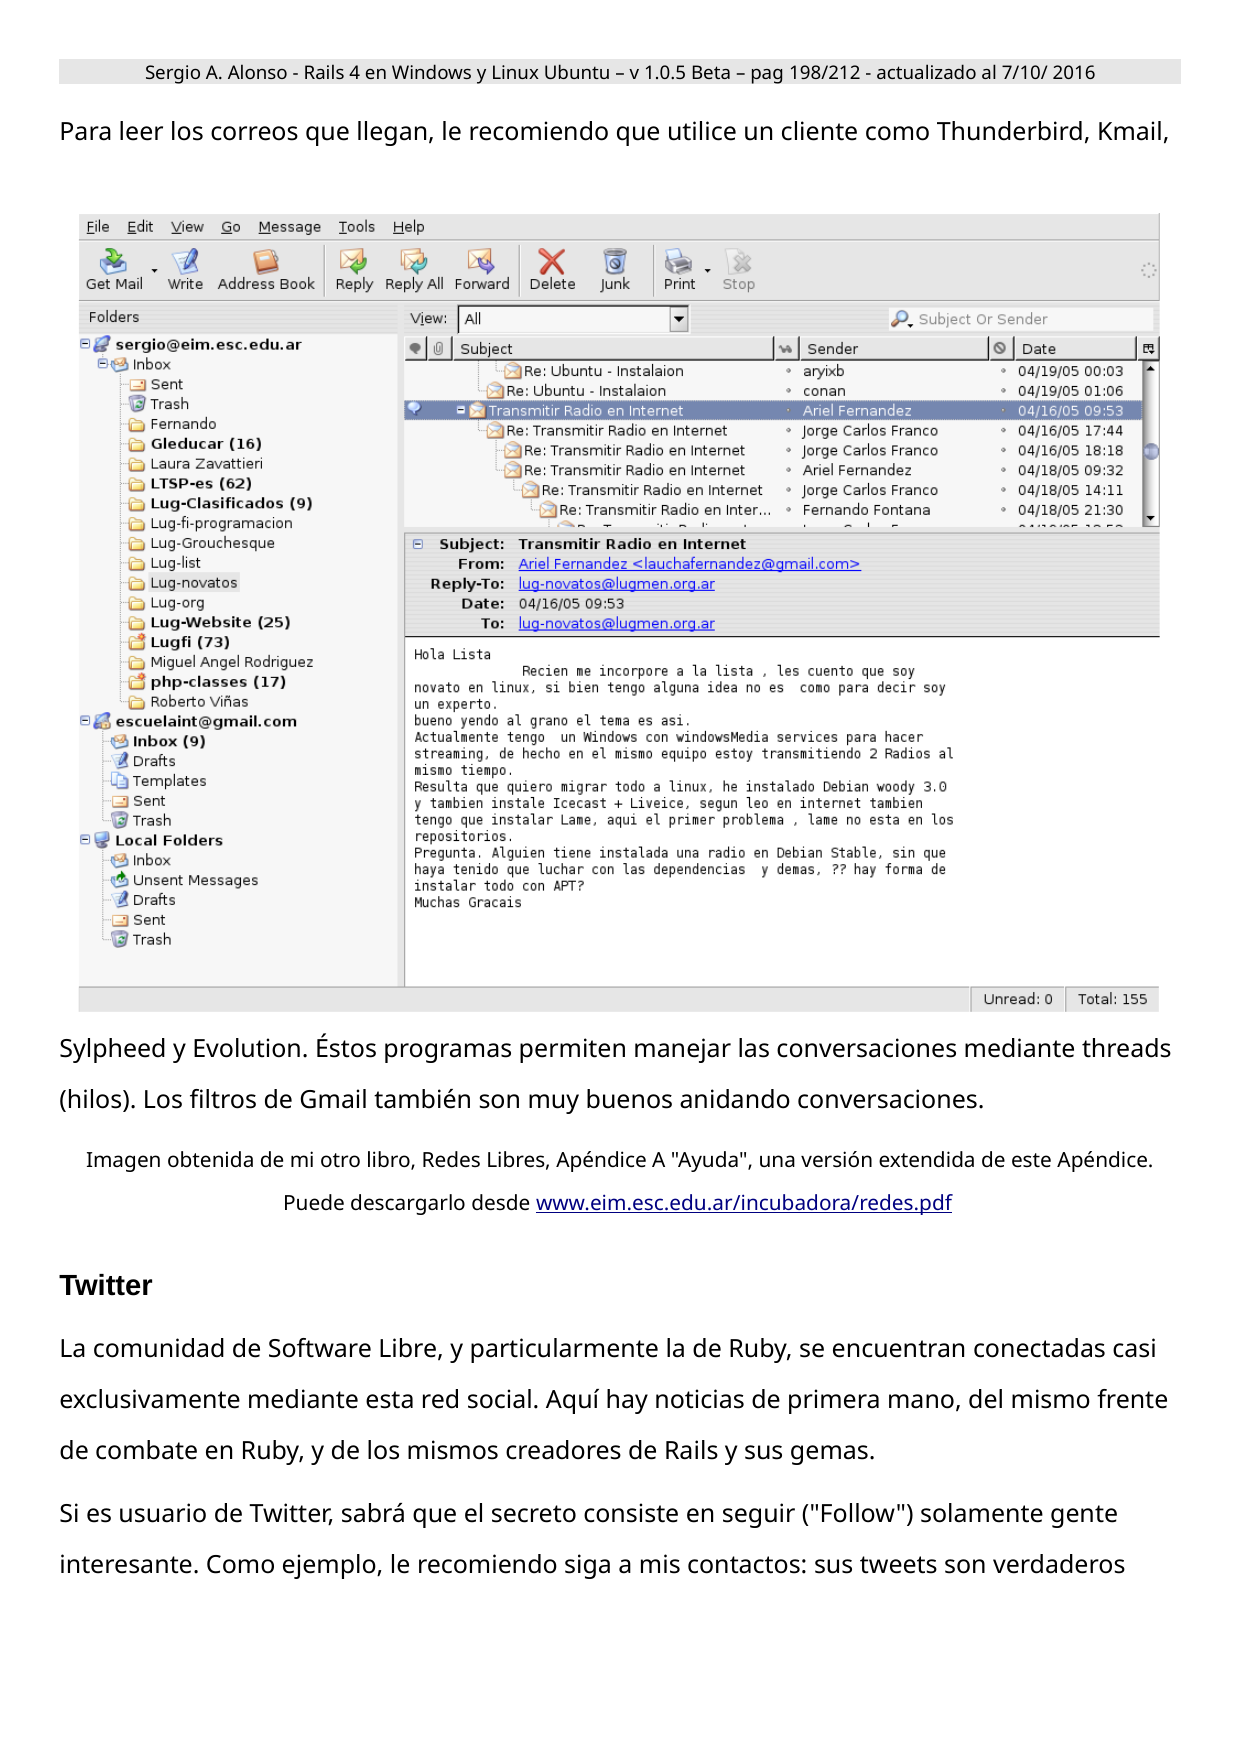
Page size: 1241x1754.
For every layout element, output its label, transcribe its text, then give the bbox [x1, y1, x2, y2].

text Imagen obtenida de mi otro libro, Redes Libres, Apéndice A "Ayuda", una versión extendida de este Apéndice. Puede descargarlo desde www.eim.esc.edu.ar/incubadora/redes.pdf [59, 1145, 1181, 1216]
text Si es usuario de Twitter, sabrá que el secreto consiste en seguir ("Follow") solamente gente interesante. Como ejemplo, le recomiendo siga a mis contactos: sus tweets son verdaderos [59, 1496, 1181, 1581]
subtitle Twitter [59, 1268, 1181, 1301]
text Para leer los correos que llegan, le recomiendo que utilice un cliente como Thunderbird, Kmail, Sylpheed y Evolution. Éstos programas permiten manejar las conversaciones mediante threads (hilos). Los filtros de Gmail también son muy buenos anidando conversaciones. [59, 114, 1181, 1116]
picture [78, 213, 1160, 1013]
text La comunidad de Software Libre, y particularmente la de Ruby, se encuentran conectadas casi exclusivamente mediante esta red social. Aquí hay noticias de primera mano, del mismo frente de combate en Ruby, y de los mismos creadores de Rails y sus gemas. [59, 1331, 1181, 1467]
